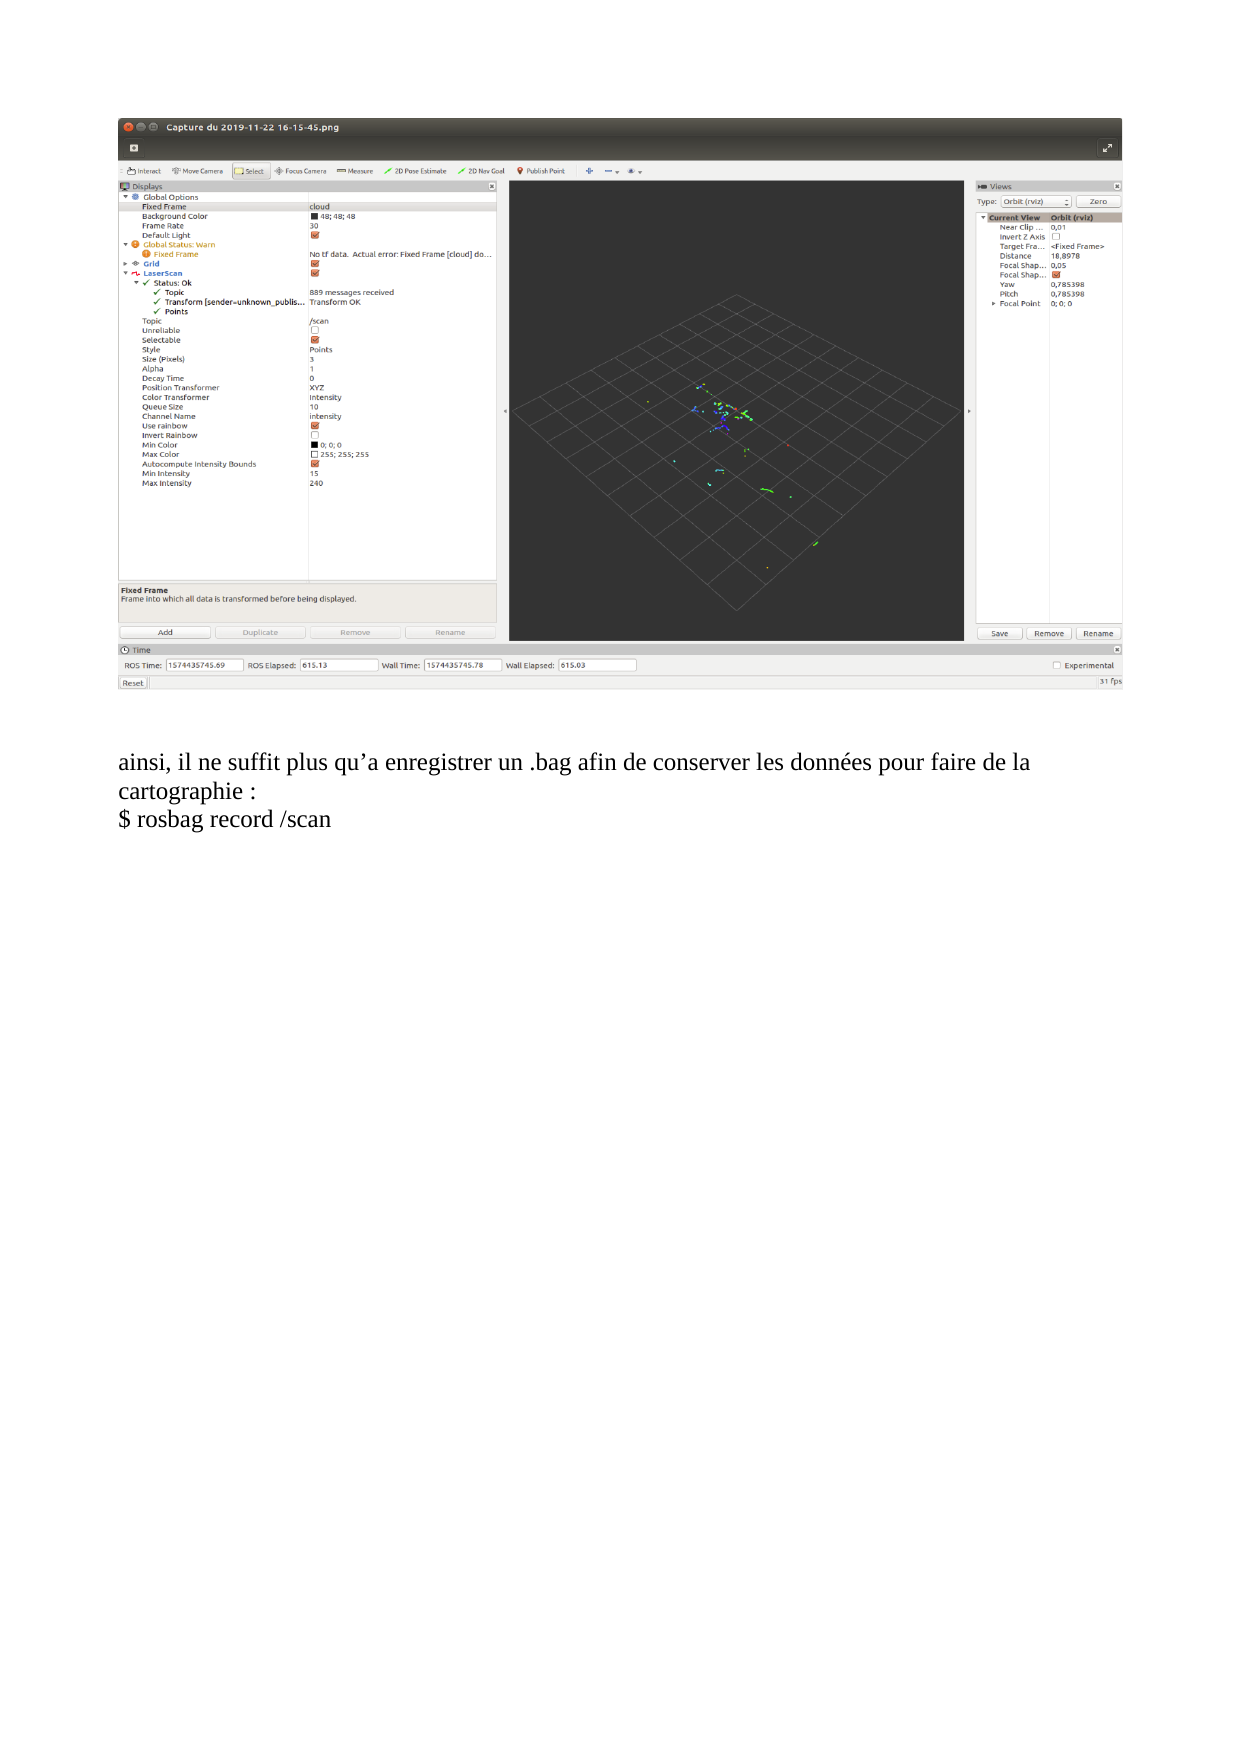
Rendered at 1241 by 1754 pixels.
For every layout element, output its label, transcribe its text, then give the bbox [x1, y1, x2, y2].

text ainsi, il ne suffit plus qu’a enregistrer un .bag afin de conserver les données pour faire de la cartographie : [118, 747, 1122, 804]
picture [118, 118, 1123, 690]
text $ rosbag record /scan [118, 804, 1122, 833]
